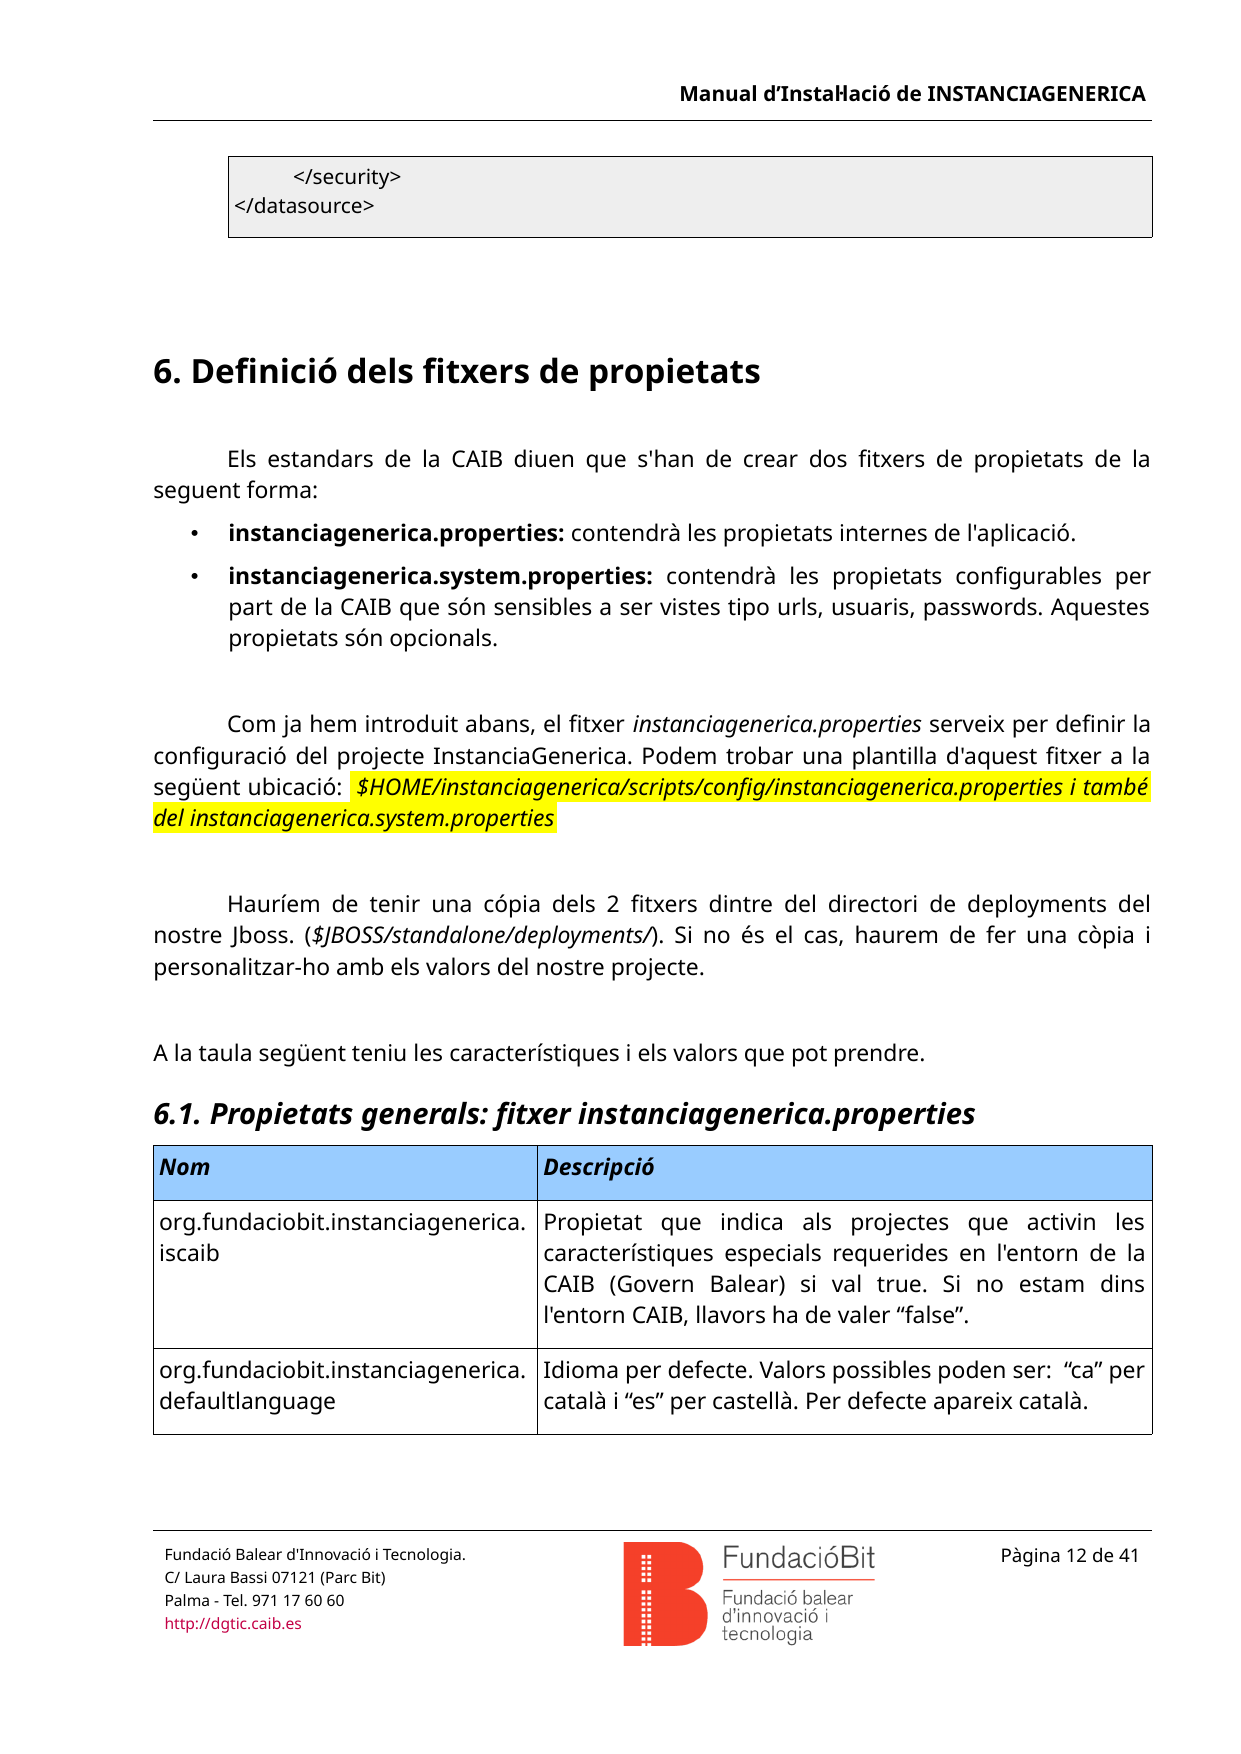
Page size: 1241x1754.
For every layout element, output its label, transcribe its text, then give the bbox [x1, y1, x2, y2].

table_cell Propietat que indica als projectes que activin les característiques especials requerides en l'entorn de la CAIB (Govern Balear) si val true. Si no estam dins l'entorn CAIB, llavors ha de valer “false”. [538, 1201, 1152, 1348]
table_header Nom [154, 1146, 537, 1200]
text A la taula següent teniu les característiques i els valors que pot prendre. [153, 1037, 1152, 1068]
picture [623, 1542, 875, 1646]
text Hauríem de tenir una cópia dels 2 fitxers dintre del directori de deployments del nostre Jboss. ($JBOSS/standalone/deployments/). Si no és el cas, haurem de fer una còpia i personalitzar-ho amb els valors del nostre projecte. [153, 888, 1152, 982]
text Els estandars de la CAIB diuen que s'han de crear dos fitxers de propietats de la seguent forma: [153, 442, 1152, 505]
subtitle Definició dels fitxers de propietats [153, 348, 1152, 393]
list instanciagenerica.system.properties: contendrà les propietats configurables per part de la CAIB que són sensibles a ser vistes tipo urls, usuaris, passwords. Aquestes propietats són opcionals. [191, 560, 1152, 653]
subtitle Propietats generals: fitxer instanciagenerica.properties [153, 1093, 1152, 1133]
list instanciagenerica.properties: contendrà les propietats internes de l'aplicació. [191, 517, 1152, 548]
table_header Descripció [538, 1146, 1152, 1200]
table_cell org.fundaciobit.instanciagenerica.defaultlanguage [154, 1349, 537, 1434]
table_cell Idioma per defecte. Valors possibles poden ser: “ca” per català i “es” per castellà. Per defecte apareix català. [538, 1349, 1152, 1434]
table_cell org.fundaciobit.instanciagenerica.iscaib [154, 1201, 537, 1348]
text Com ja hem introduit abans, el fitxer instanciagenerica.properties serveix per definir la configuració del projecte InstanciaGenerica. Podem trobar una plantilla d'aquest fitxer a la següent ubicació: $HOME/instanciagenerica/scripts/config/instanciagenerica.properties i també del instanciagenerica.system.properties [153, 708, 1152, 833]
table_header </security> </datasource> [229, 157, 1152, 237]
